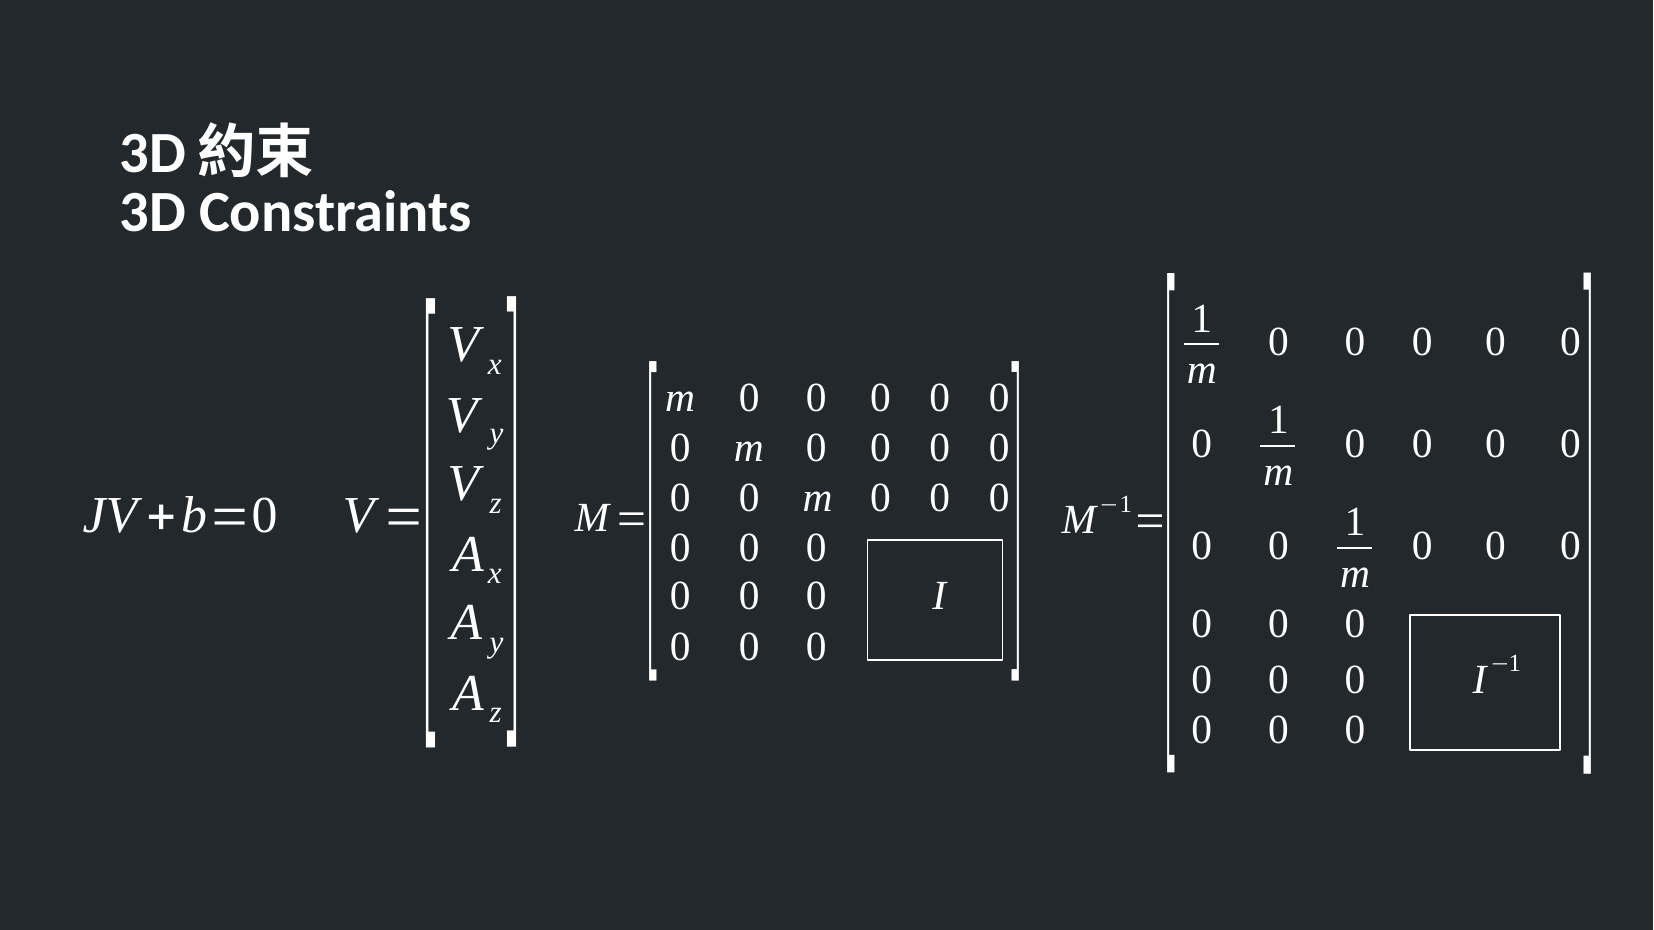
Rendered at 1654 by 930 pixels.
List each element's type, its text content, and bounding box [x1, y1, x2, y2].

chart [1053, 269, 1605, 777]
text_box [1410, 615, 1561, 751]
text_box 3D約束 3D Constraints [105, 121, 1396, 270]
chart [566, 359, 1035, 685]
text_box [867, 540, 1003, 661]
chart [336, 294, 533, 751]
chart [75, 485, 285, 544]
